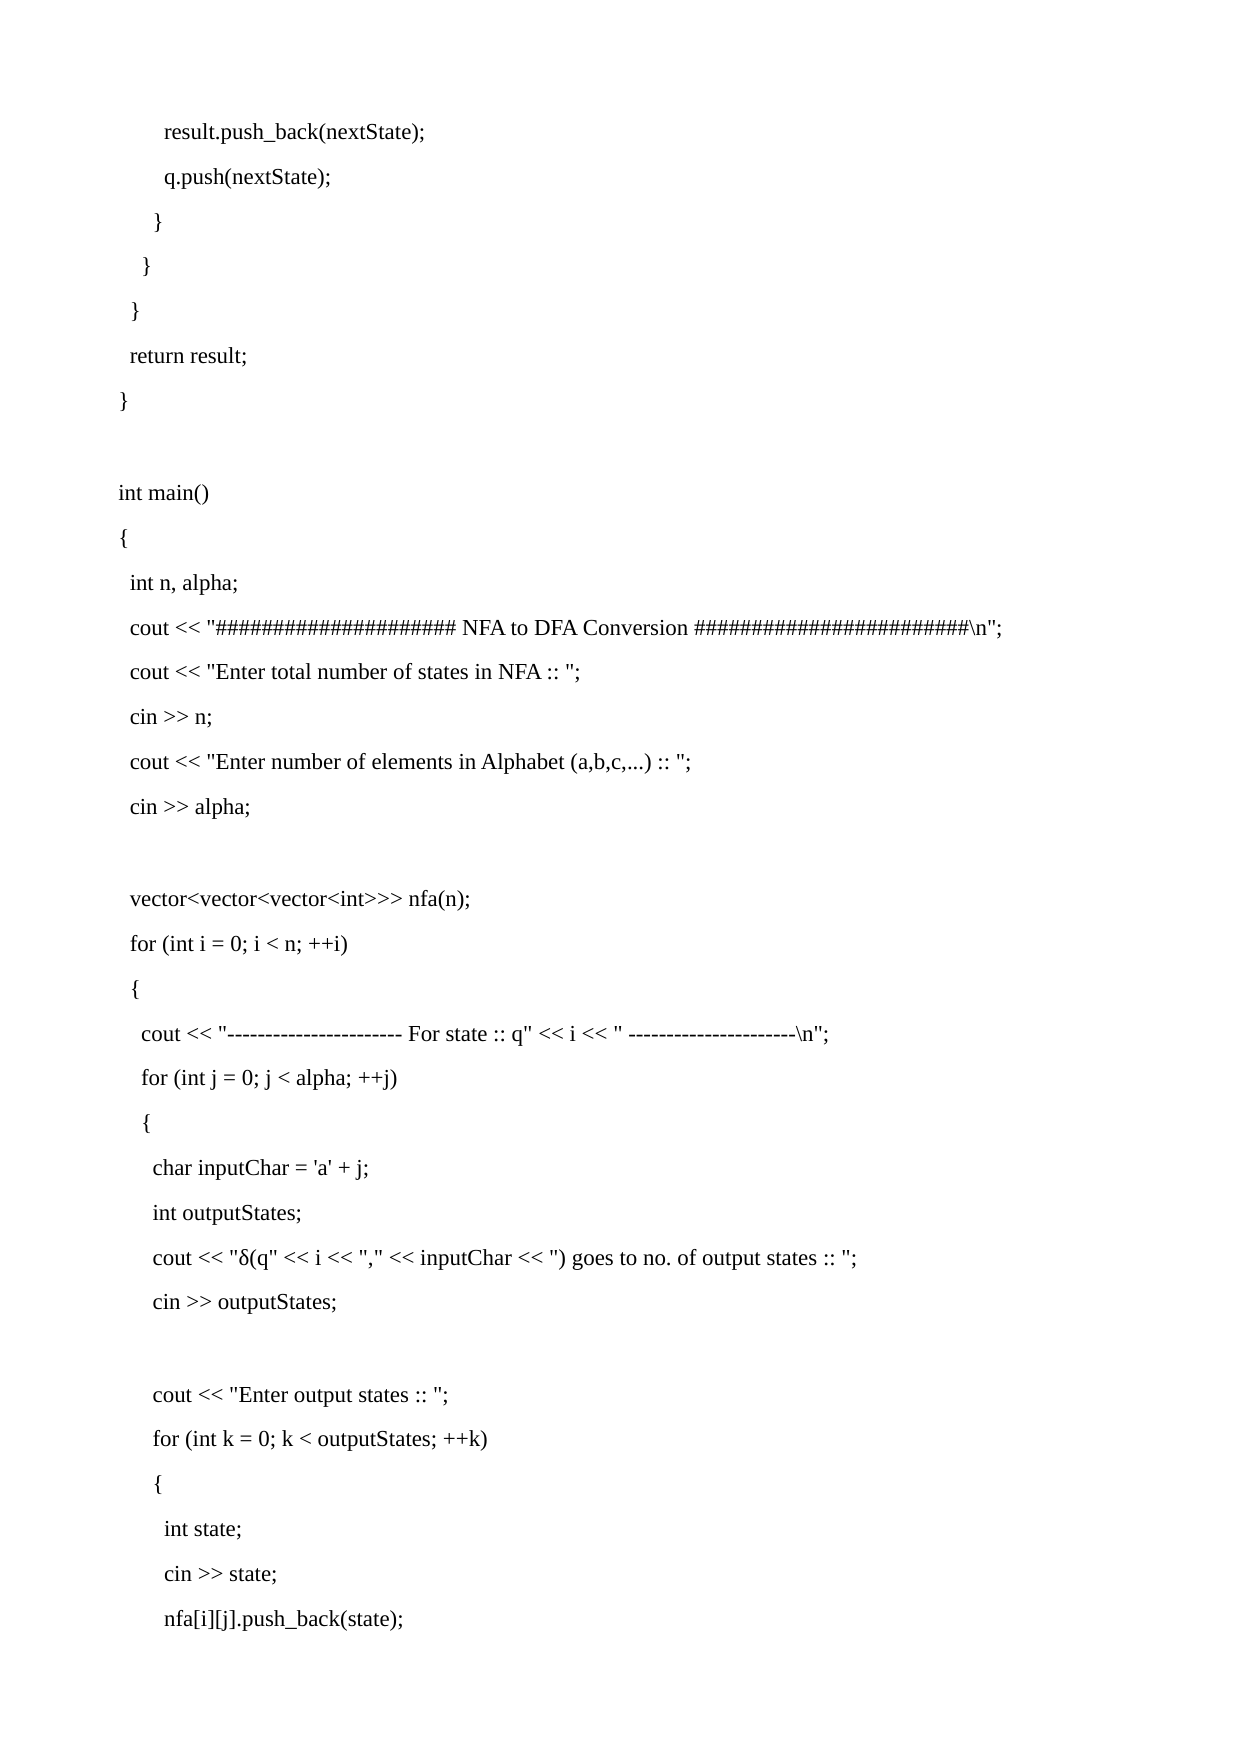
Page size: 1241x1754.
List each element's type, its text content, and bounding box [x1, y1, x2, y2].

text int outputStates; [118, 1199, 1122, 1225]
text char inputChar = 'a' + j; [118, 1154, 1122, 1180]
text { [118, 975, 1122, 1001]
text cin >> outputStates; [118, 1288, 1122, 1315]
text result.push_back(nextState); [118, 118, 1122, 144]
text cout << "----------------------- For state :: q" << i << " ----------------------\n"; [118, 1019, 1122, 1046]
text vector<vector<vector<int>>> nfa(n); [118, 885, 1122, 912]
text nfa[i][j].push_back(state); [118, 1605, 1122, 1631]
text } [118, 297, 1122, 324]
text cin >> n; [118, 703, 1122, 729]
text for (int i = 0; i < n; ++i) [118, 930, 1122, 956]
text cin >> state; [118, 1560, 1122, 1586]
text q.push(nextState); [118, 163, 1122, 189]
text cin >> alpha; [118, 793, 1122, 819]
text cout << "Enter output states :: "; [118, 1381, 1122, 1407]
text } [118, 387, 1122, 413]
text for (int j = 0; j < alpha; ++j) [118, 1064, 1122, 1091]
text } [118, 208, 1122, 234]
text cout << "Enter number of elements in Alphabet (a,b,c,...) :: "; [118, 748, 1122, 774]
text int state; [118, 1515, 1122, 1541]
text int main() [118, 479, 1122, 506]
text cout << "δ(q" << i << "," << inputChar << ") goes to no. of output states :: "; [118, 1243, 1122, 1270]
text cout << "##################### NFA to DFA Conversion ########################\n"; [118, 614, 1122, 640]
text { [118, 1470, 1122, 1497]
text { [118, 1109, 1122, 1136]
text int n, alpha; [118, 569, 1122, 595]
text return result; [118, 342, 1122, 368]
text cout << "Enter total number of states in NFA :: "; [118, 658, 1122, 685]
text for (int k = 0; k < outputStates; ++k) [118, 1426, 1122, 1452]
text { [118, 524, 1122, 550]
text } [118, 252, 1122, 279]
